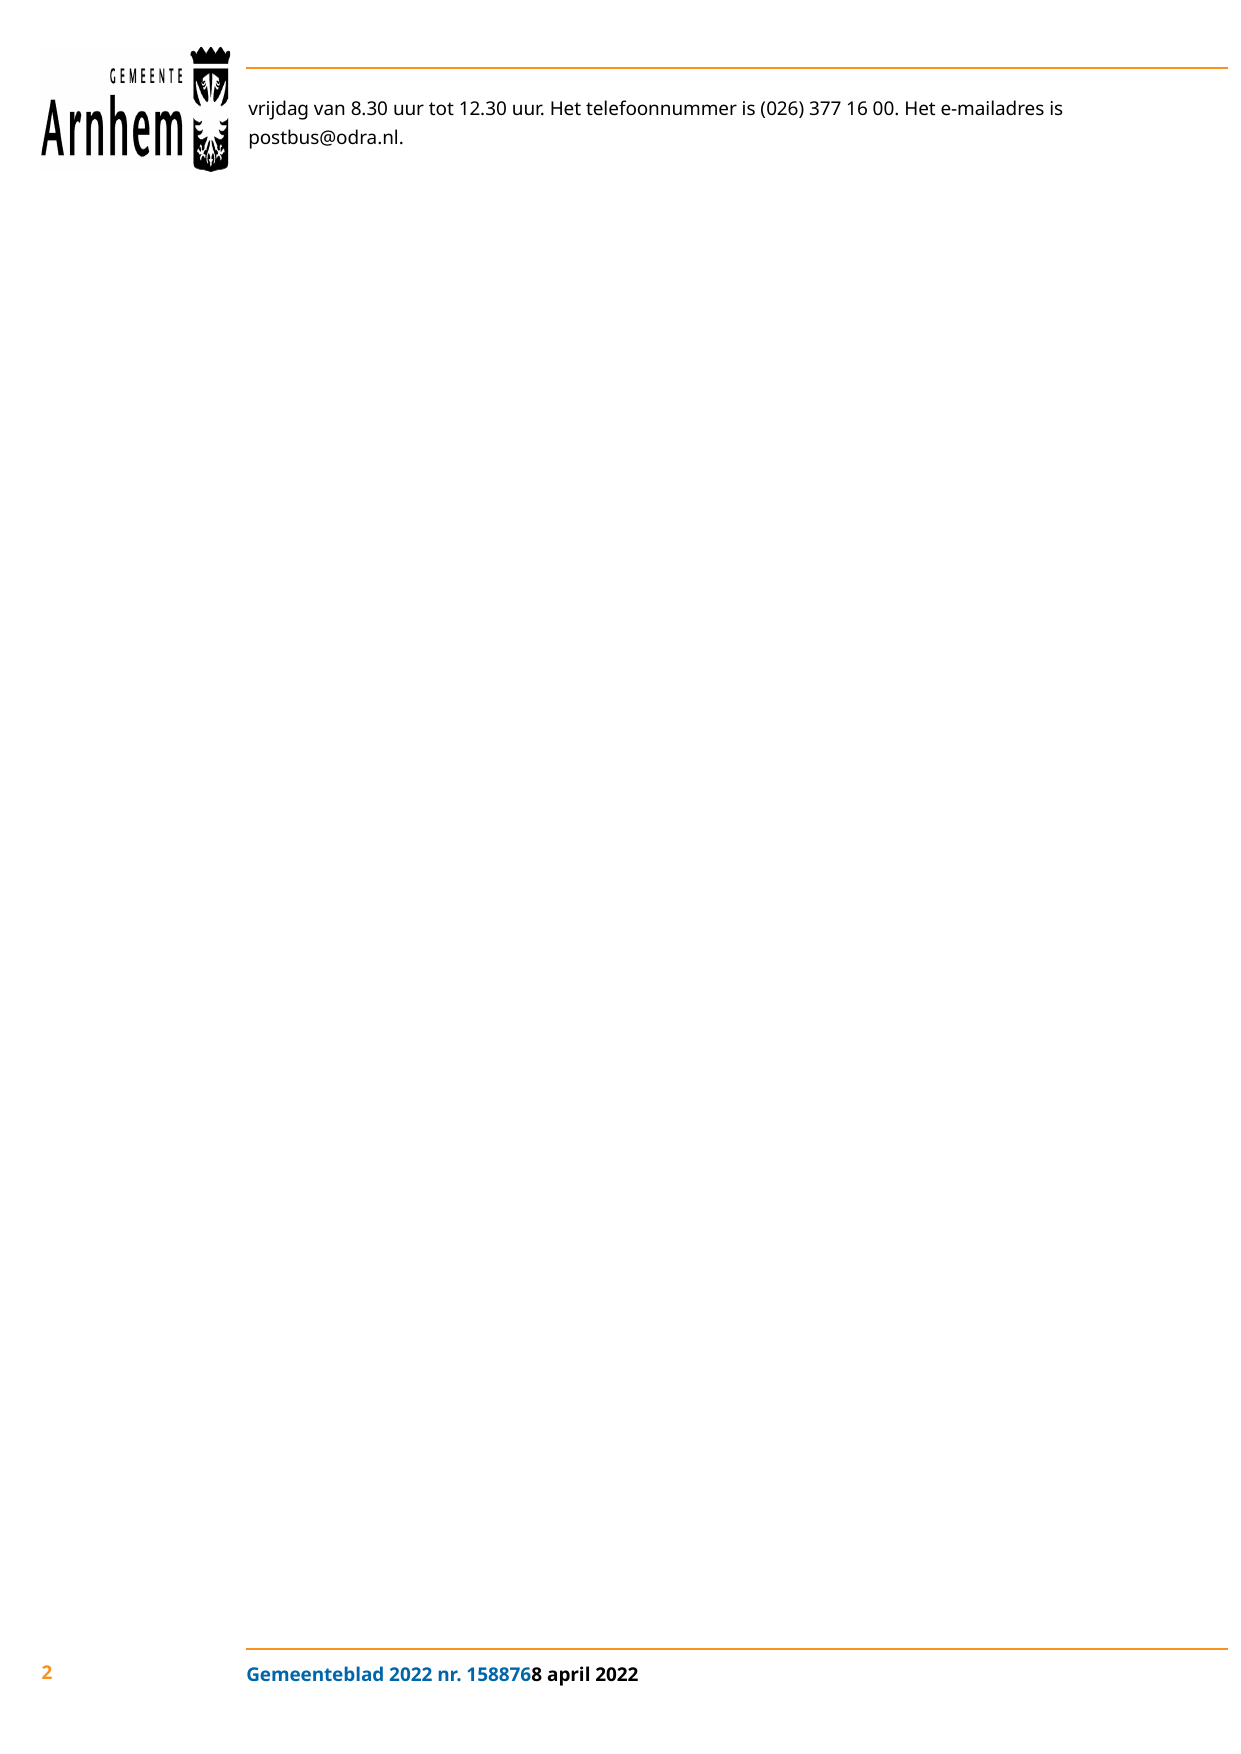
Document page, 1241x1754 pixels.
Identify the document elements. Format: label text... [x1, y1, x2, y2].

text vrijdag van 8.30 uur tot 12.30 uur. Het telefoonnummer is (026) 377 16 00. Het e-mailadres is postbus@odra.nl. [248, 95, 1152, 150]
picture [41, 47, 231, 172]
